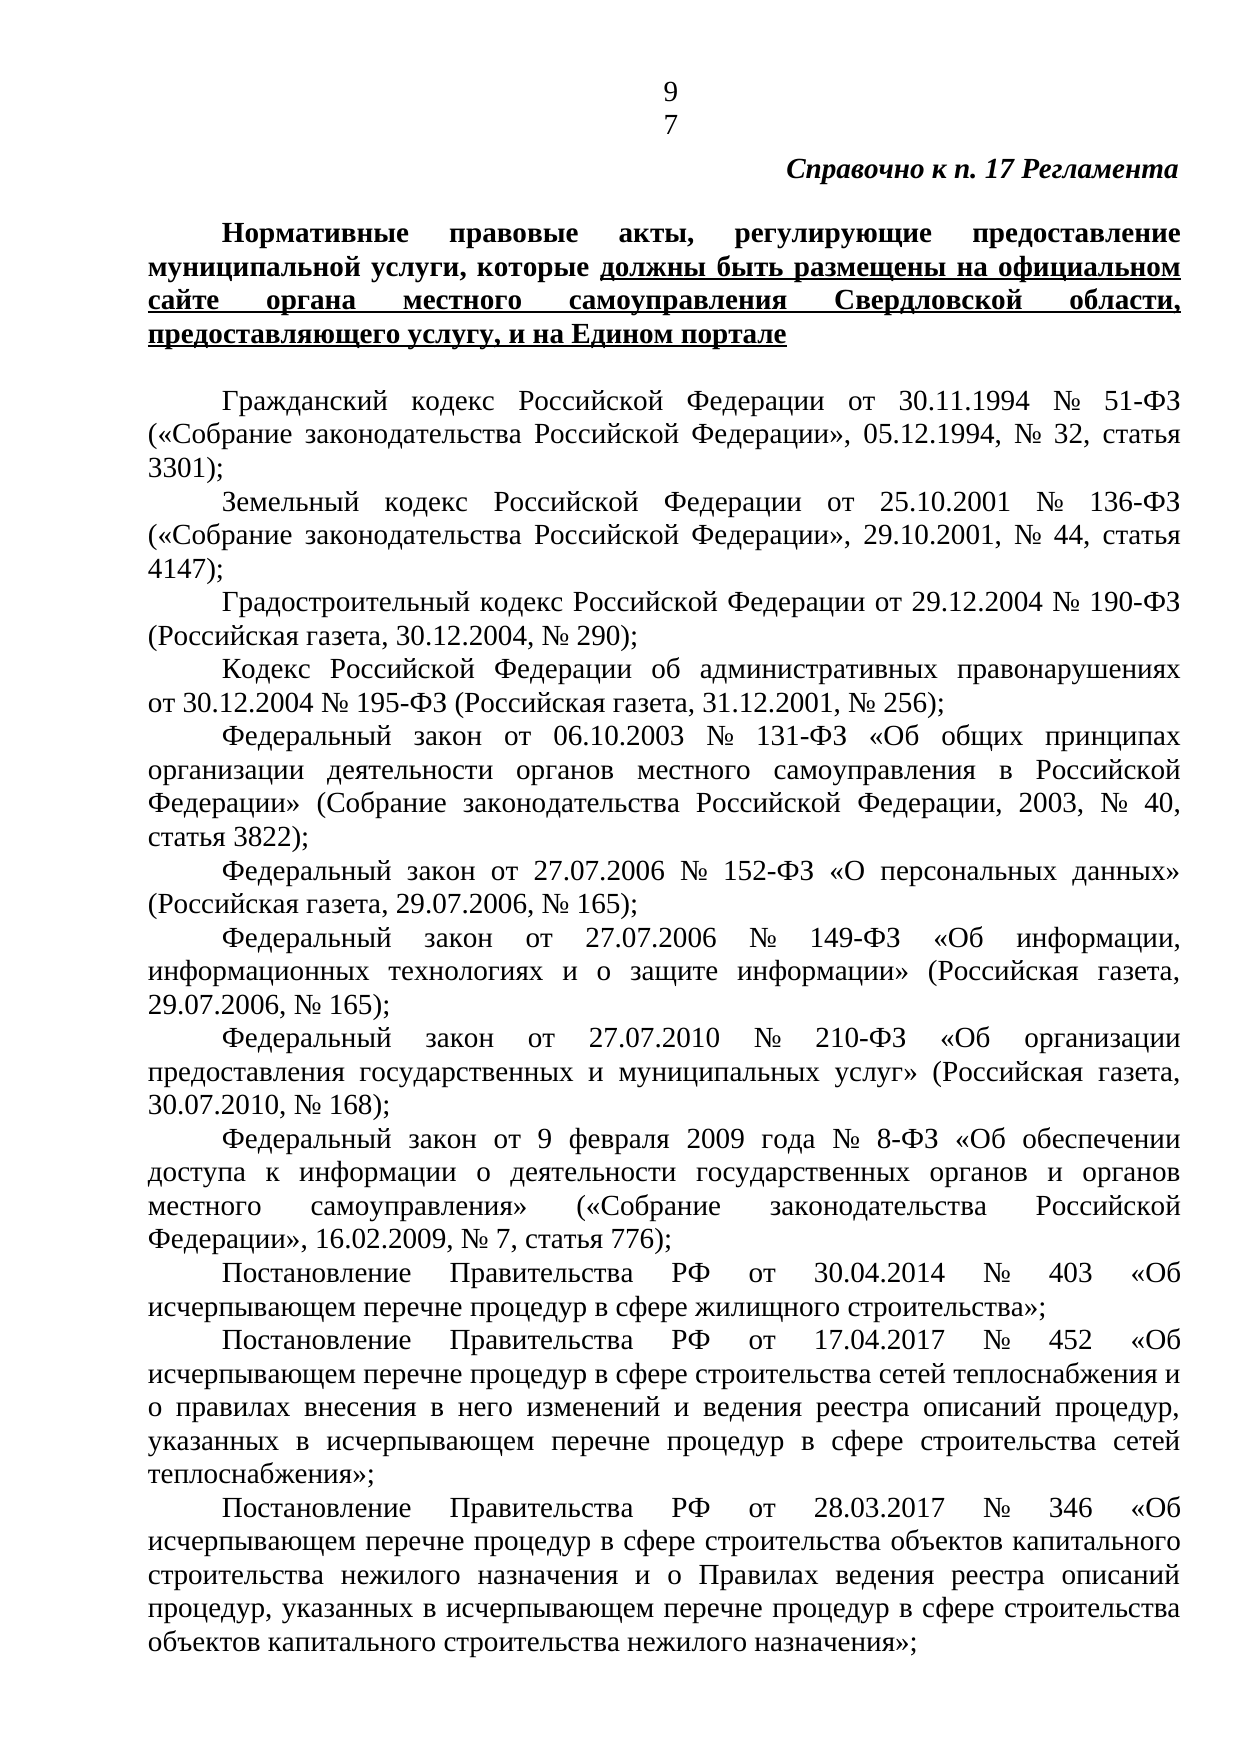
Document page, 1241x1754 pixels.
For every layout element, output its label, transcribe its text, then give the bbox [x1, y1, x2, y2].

text Постановление Правительства РФ от 17.04.2017 № 452 «Об исчерпывающем перечне процедур в сфере строительства сетей теплоснабжения и о правилах внесения в него изменений и ведения реестра описаний процедур, указанных в исчерпывающем перечне процедур в сфере строительства сетей теплоснабжения»; [148, 1322, 1181, 1490]
text Федеральный закон от 27.07.2010 № 210-ФЗ «Об организации предоставления государственных и муниципальных услуг» (Российская газета, 30.07.2010, № 168); [148, 1020, 1181, 1121]
text Постановление Правительства РФ от 30.04.2014 № 403 «Об исчерпывающем перечне процедур в сфере жилищного строительства»; [148, 1255, 1181, 1322]
text Федеральный закон от 27.07.2006 № 152-ФЗ «О персональных данных» (Российская газета, 29.07.2006, № 165); [148, 853, 1181, 920]
text Нормативные правовые акты, регулирующие предоставление муниципальной услуги, которые должны быть размещены на официальном сайте органа местного самоуправления Свердловской области, [148, 215, 1181, 311]
text Федеральный закон от 27.07.2006 № 149-ФЗ «Об информации, информационных технологиях и о защите информации» (Российская газета, 29.07.2006, № 165); [148, 920, 1181, 1020]
text Гражданский кодекс Российской Федерации от 30.11.1994 № 51-ФЗ («Собрание законодательства Российской Федерации», 05.12.1994, № 32, статья 3301); [148, 383, 1181, 484]
text предоставляющего услугу, и на Едином портале [148, 313, 1181, 349]
text Постановление Правительства РФ от 28.03.2017 № 346 «Об исчерпывающем перечне процедур в сфере строительства объектов капитального строительства нежилого назначения и о Правилах ведения реестра описаний процедур, указанных в исчерпывающем перечне процедур в сфере строительства объектов капитального строительства нежилого назначения»; [148, 1490, 1181, 1658]
text Справочно к п. 17 Регламента [148, 152, 1181, 185]
text Федеральный закон от 9 февраля 2009 года № 8-ФЗ «Об обеспечении доступа к информации о деятельности государственных органов и органов местного самоуправления» («Собрание законодательства Российской Федерации», 16.02.2009, № 7, статья 776); [148, 1121, 1181, 1255]
text Градостроительный кодекс Российской Федерации от 29.12.2004 № 190-ФЗ (Российская газета, 30.12.2004, № 290); [148, 584, 1181, 651]
text Кодекс Российской Федерации об административных правонарушениях от 30.12.2004 № 195-ФЗ (Российская газета, 31.12.2001, № 256); [148, 651, 1181, 718]
text Земельный кодекс Российской Федерации от 25.10.2001 № 136-ФЗ («Собрание законодательства Российской Федерации», 29.10.2001, № 44, статья 4147); [148, 484, 1181, 584]
text Федеральный закон от 06.10.2003 № 131-ФЗ «Об общих принципах организации деятельности органов местного самоуправления в Российской Федерации» (Собрание законодательства Российской Федерации, 2003, № 40, статья 3822); [148, 718, 1181, 853]
